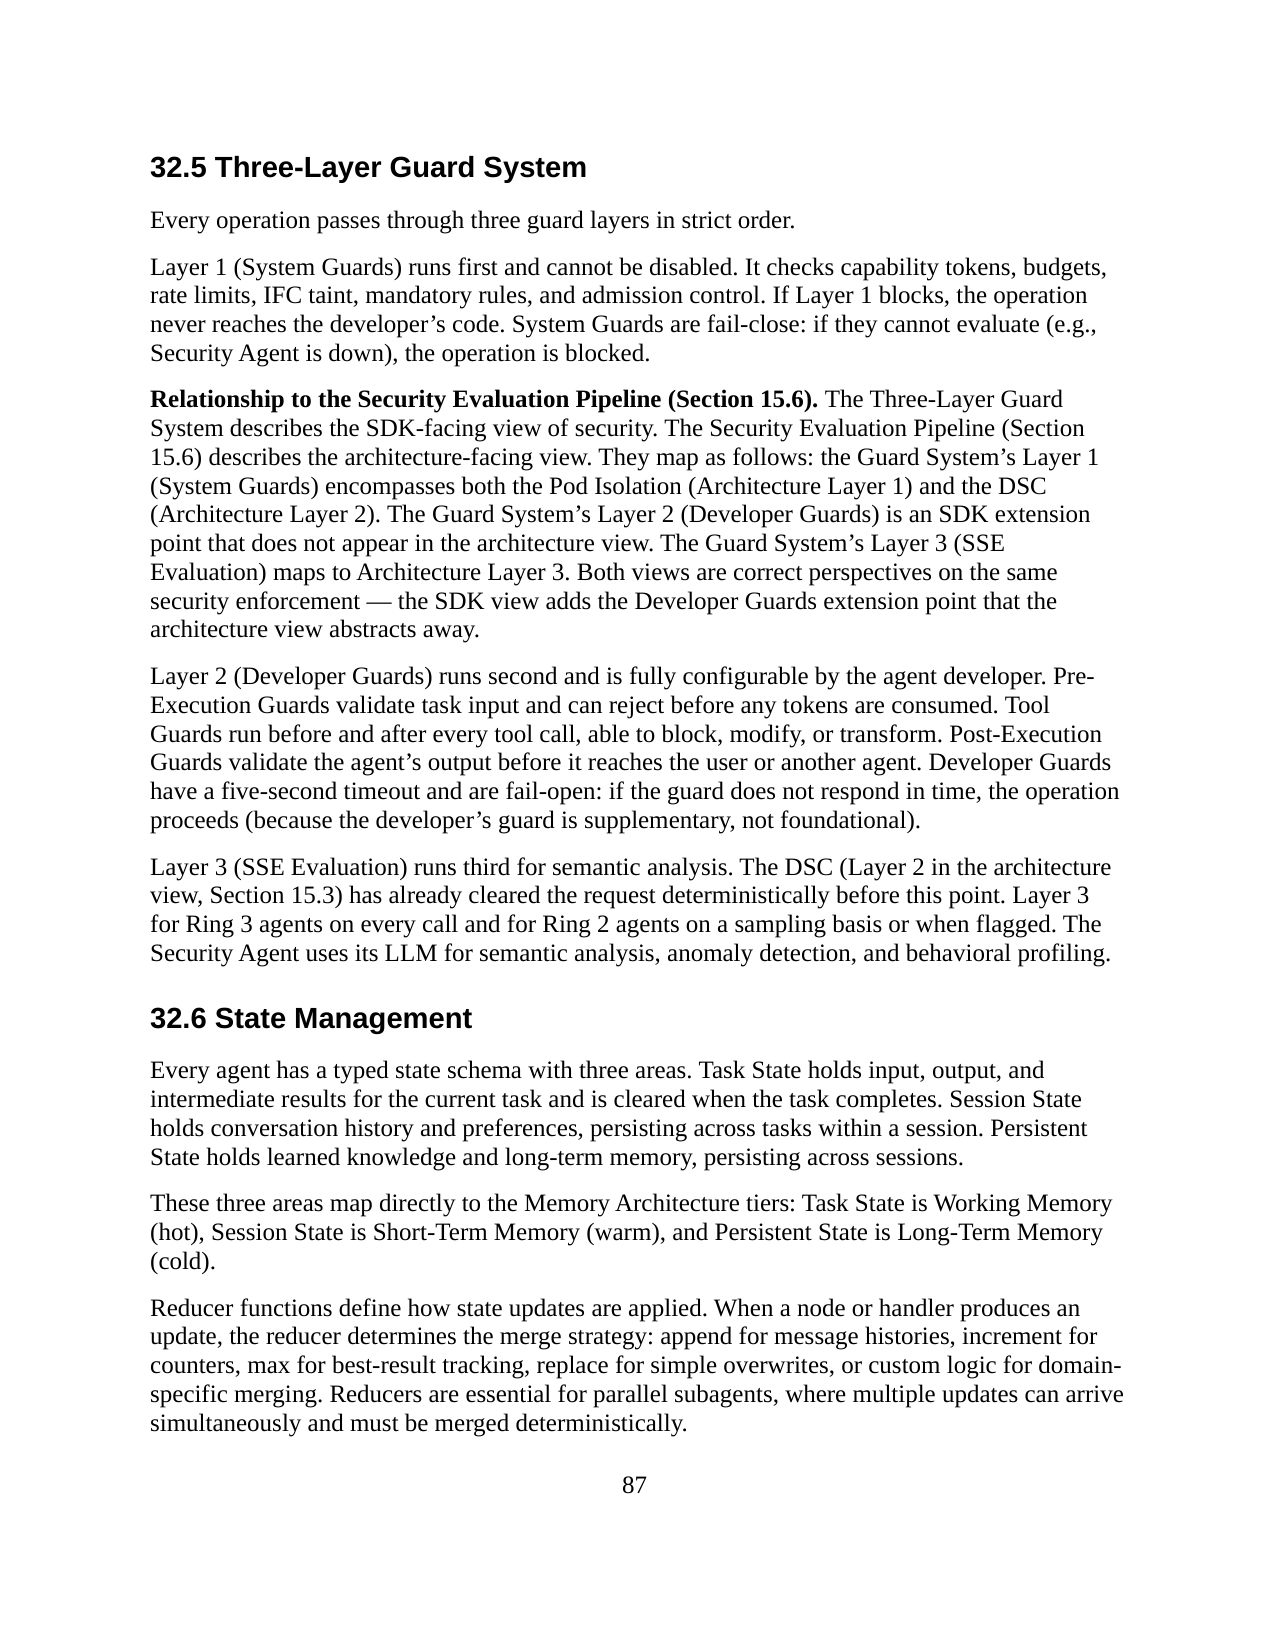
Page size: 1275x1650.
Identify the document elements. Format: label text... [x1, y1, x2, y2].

subtitle 32.6 State Management [150, 1001, 1125, 1034]
text Layer 1 (System Guards) runs first and cannot be disabled. It checks capability tokens, budgets, rate limits, IFC taint, mandatory rules, and admission control. If Layer 1 blocks, the operation never reaches the developer’s code. System Guards are fail-close: if they cannot evaluate (e.g., Security Agent is down), the operation is blocked. [150, 252, 1125, 367]
text Relationship to the Security Evaluation Pipeline (Section 15.6). The Three-Layer Guard System describes the SDK-facing view of security. The Security Evaluation Pipeline (Section 15.6) describes the architecture-facing view. They map as follows: the Guard System’s Layer 1 (System Guards) encompasses both the Pod Isolation (Architecture Layer 1) and the DSC (Architecture Layer 2). The Guard System’s Layer 2 (Developer Guards) is an SDK extension point that does not appear in the architecture view. The Guard System’s Layer 3 (SSE Evaluation) maps to Architecture Layer 3. Both views are correct perspectives on the same security enforcement — the SDK view adds the Developer Guards extension point that the architecture view abstracts away. [150, 384, 1125, 643]
text Layer 3 (SSE Evaluation) runs third for semantic analysis. The DSC (Layer 2 in the architecture view, Section 15.3) has already cleared the request deterministically before this point. Layer 3 for Ring 3 agents on every call and for Ring 2 agents on a sampling basis or when flagged. The Security Agent uses its LLM for semantic analysis, anomaly detection, and behavioral profiling. [150, 852, 1125, 967]
text Every operation passes through three guard layers in strict order. [150, 205, 1125, 234]
text Reducer functions define how state updates are applied. When a node or handler produces an update, the reducer determines the merge strategy: append for message histories, increment for counters, max for best-result tracking, replace for simple overwrites, or custom logic for domain-specific merging. Reducers are essential for parallel subagents, where multiple updates can arrive simultaneously and must be merged deterministically. [150, 1293, 1125, 1436]
text Every agent has a typed state schema with three areas. Task State holds input, output, and intermediate results for the current task and is cleared when the task completes. Session State holds conversation history and preferences, persisting across tasks within a session. Persistent State holds learned knowledge and long-term memory, persisting across sessions. [150, 1056, 1125, 1171]
text These three areas map directly to the Memory Architecture tiers: Task State is Working Memory (hot), Session State is Short-Term Memory (warm), and Persistent State is Long-Term Memory (cold). [150, 1188, 1125, 1275]
text Layer 2 (Developer Guards) runs second and is fully configurable by the agent developer. Pre-Execution Guards validate task input and can reject before any tokens are consumed. Tool Guards run before and after every tool call, able to block, modify, or transform. Post-Execution Guards validate the agent’s output before it reaches the user or another agent. Developer Guards have a five-second timeout and are fail-open: if the guard does not respond in time, the operation proceeds (because the developer’s guard is supplementary, not foundational). [150, 661, 1125, 834]
subtitle 32.5 Three-Layer Guard System [150, 150, 1125, 183]
